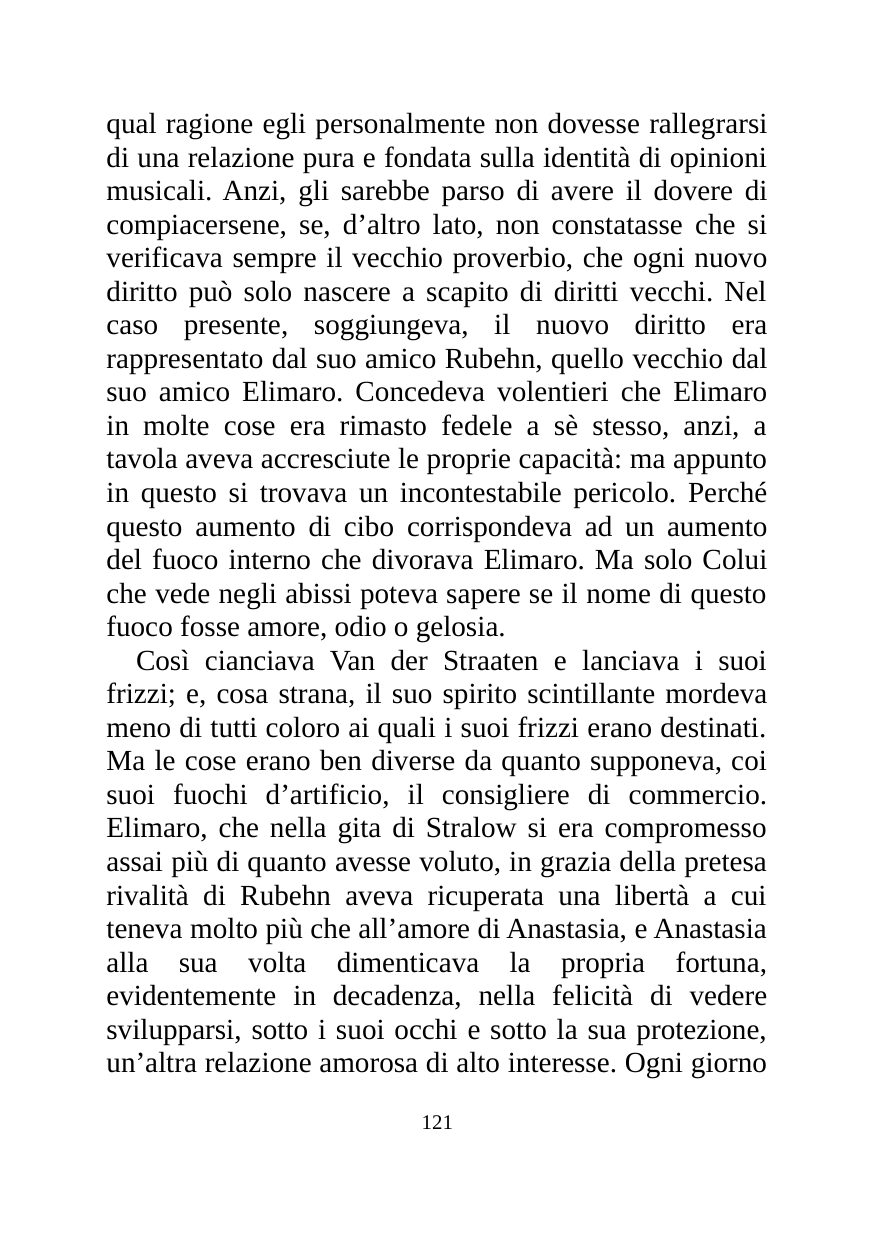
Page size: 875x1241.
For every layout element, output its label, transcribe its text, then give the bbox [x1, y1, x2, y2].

text Così cianciava Van der Straaten e lanciava i suoi frizzi; e, cosa strana, il suo spirito scintillante mordeva meno di tutti coloro ai quali i suoi frizzi erano destinati. Ma le cose erano ben diverse da quanto supponeva, coi suoi fuochi d’artificio, il consigliere di commercio. Elimaro, che nella gita di Stralow si era compromesso assai più di quanto avesse voluto, in grazia della pretesa rivalità di Rubehn aveva ricuperata una libertà a cui teneva molto più che all’amore di Anastasia, e Anastasia alla sua volta dimenticava la propria fortuna, evidentemente in decadenza, nella felicità di vedere svilupparsi, sotto i suoi occhi e sotto la sua protezione, un’altra relazione amorosa di alto interesse. Ogni giorno [106, 643, 768, 1079]
text qual ragione egli personalmente non dovesse rallegrarsi di una relazione pura e fondata sulla identità di opinioni musicali. Anzi, gli sarebbe parso di avere il dovere di compiacersene, se, d’altro lato, non constatasse che si verificava sempre il vecchio proverbio, che ogni nuovo diritto può solo nascere a scapito di diritti vecchi. Nel caso presente, soggiungeva, il nuovo diritto era rappresentato dal suo amico Rubehn, quello vecchio dal suo amico Elimaro. Concedeva volentieri che Elimaro in molte cose era rimasto fedele a sè stesso, anzi, a tavola aveva accresciute le proprie capacità: ma appunto in questo si trovava un incontestabile pericolo. Perché questo aumento di cibo corrispondeva ad un aumento del fuoco interno che divorava Elimaro. Ma solo Colui che vede negli abissi poteva sapere se il nome di questo fuoco fosse amore, odio o gelosia. [106, 106, 768, 643]
